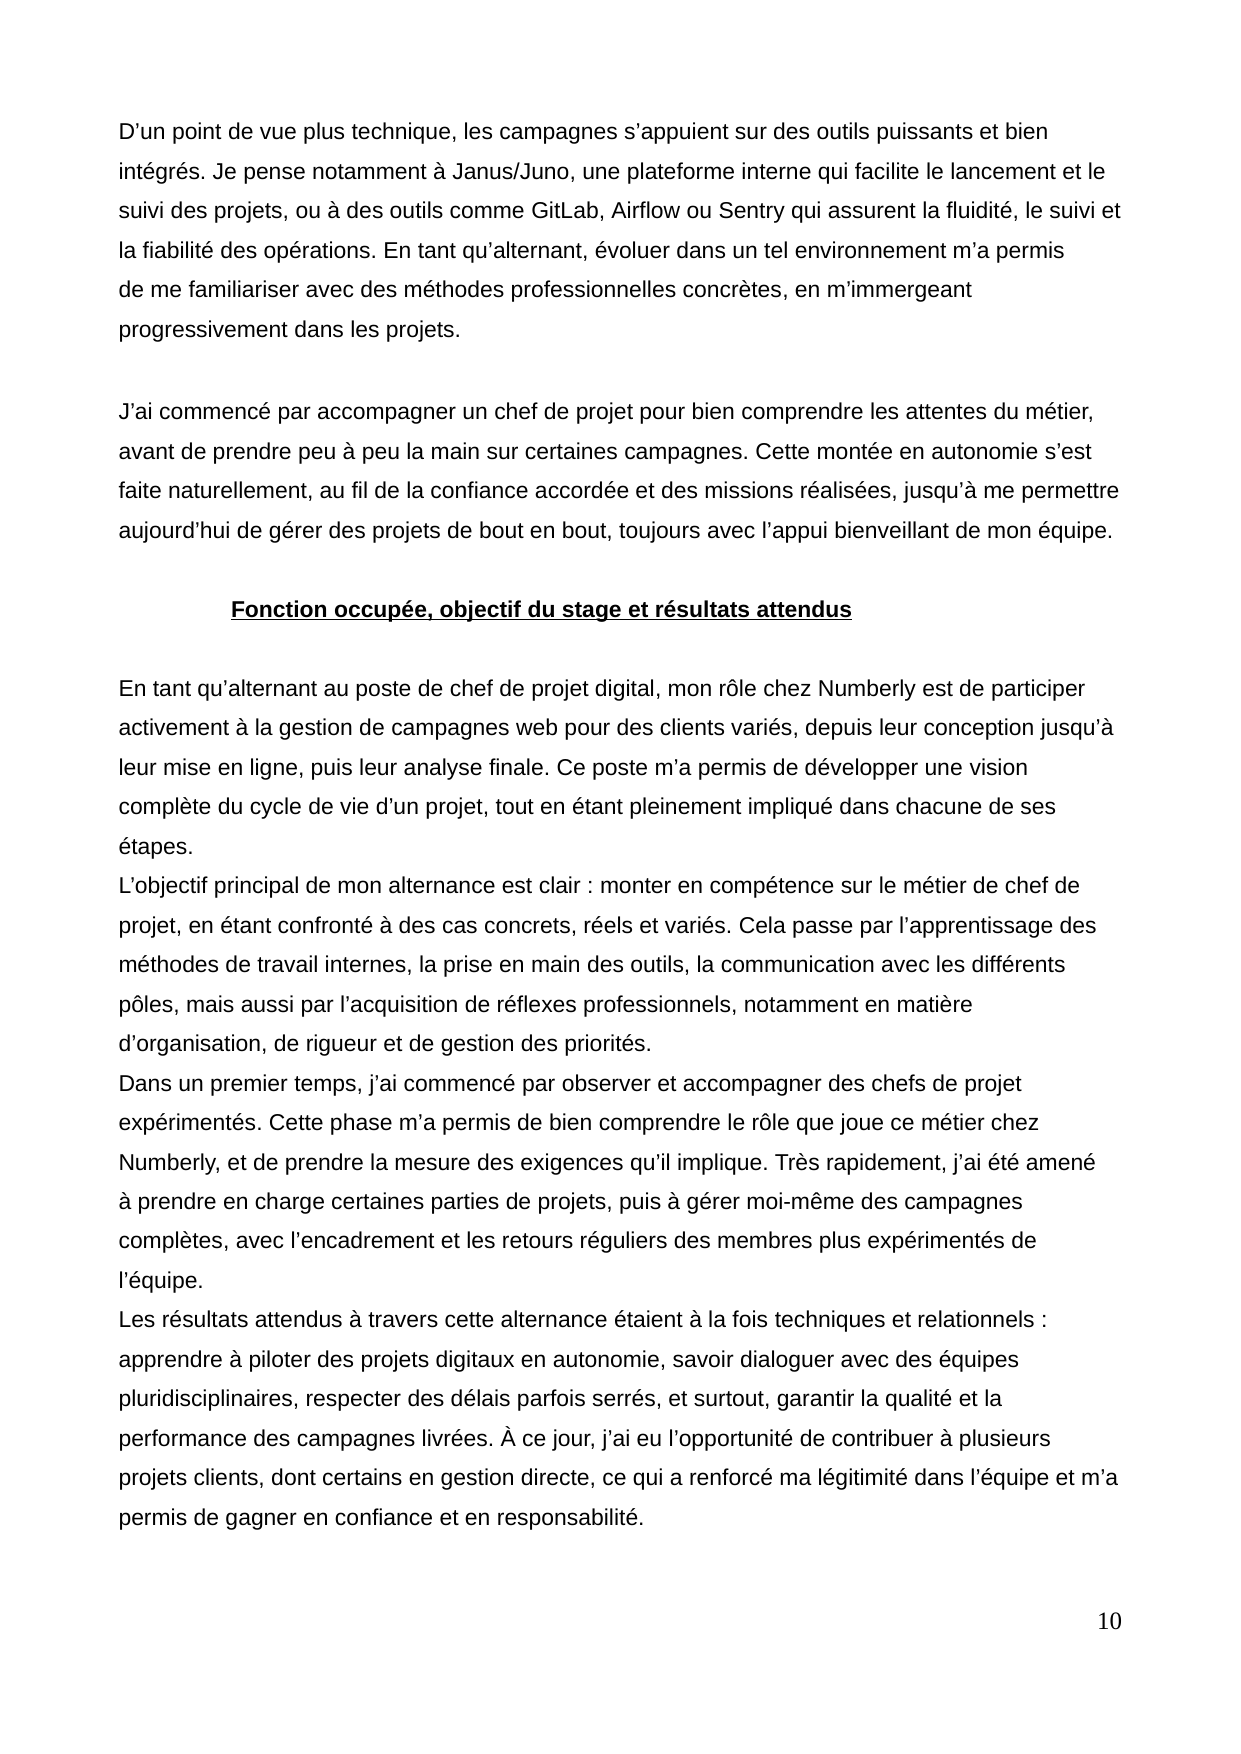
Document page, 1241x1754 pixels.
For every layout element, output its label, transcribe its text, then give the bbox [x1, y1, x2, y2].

text Dans un premier temps, j’ai commencé par observer et accompagner des chefs de projet expérimentés. Cette phase m’a permis de bien comprendre le rôle que joue ce métier chez Numberly, et de prendre la mesure des exigences qu’il implique. Très rapidement, j’ai été amené à prendre en charge certaines parties de projets, puis à gérer moi-même des campagnes complètes, avec l’encadrement et les retours réguliers des membres plus expérimentés de l’équipe. [118, 1069, 1122, 1293]
text D’un point de vue plus technique, les campagnes s’appuient sur des outils puissants et bien intégrés. Je pense notamment à Janus/Juno, une plateforme interne qui facilite le lancement et le suivi des projets, ou à des outils comme GitLab, Airflow ou Sentry qui assurent la fluidité, le suivi et la fiabilité des opérations. En tant qu’alternant, évoluer dans un tel environnement m’a permis de me familiariser avec des méthodes professionnelles concrètes, en m’immergeant progressivement dans les projets. [118, 118, 1122, 342]
text L’objectif principal de mon alternance est clair : monter en compétence sur le métier de chef de projet, en étant confronté à des cas concrets, réels et variés. Cela passe par l’apprentissage des méthodes de travail internes, la prise en main des outils, la communication avec les différents pôles, mais aussi par l’acquisition de réflexes professionnels, notamment en matière d’organisation, de rigueur et de gestion des priorités. [118, 872, 1122, 1056]
text En tant qu’alternant au poste de chef de projet digital, mon rôle chez Numberly est de participer activement à la gestion de campagnes web pour des clients variés, depuis leur conception jusqu’à leur mise en ligne, puis leur analyse finale. Ce poste m’a permis de développer une vision complète du cycle de vie d’un projet, tout en étant pleinement impliqué dans chacune de ses étapes. [118, 675, 1122, 859]
text J’ai commencé par accompagner un chef de projet pour bien comprendre les attentes du métier, avant de prendre peu à peu la main sur certaines campagnes. Cette montée en autonomie s’est faite naturellement, au fil de la confiance accordée et des missions réalisées, jusqu’à me permettre aujourd’hui de gérer des projets de bout en bout, toujours avec l’appui bienveillant de mon équipe. [118, 398, 1122, 543]
text Les résultats attendus à travers cette alternance étaient à la fois techniques et relationnels : apprendre à piloter des projets digitaux en autonomie, savoir dialoguer avec des équipes pluridisciplinaires, respecter des délais parfois serrés, et surtout, garantir la qualité et la performance des campagnes livrées. À ce jour, j’ai eu l’opportunité de contribuer à plusieurs projets clients, dont certains en gestion directe, ce qui a renforcé ma légitimité dans l’équipe et m’a permis de gagner en confiance et en responsabilité. [118, 1306, 1122, 1530]
list Fonction occupée, objectif du stage et résultats attendus [193, 596, 1122, 622]
